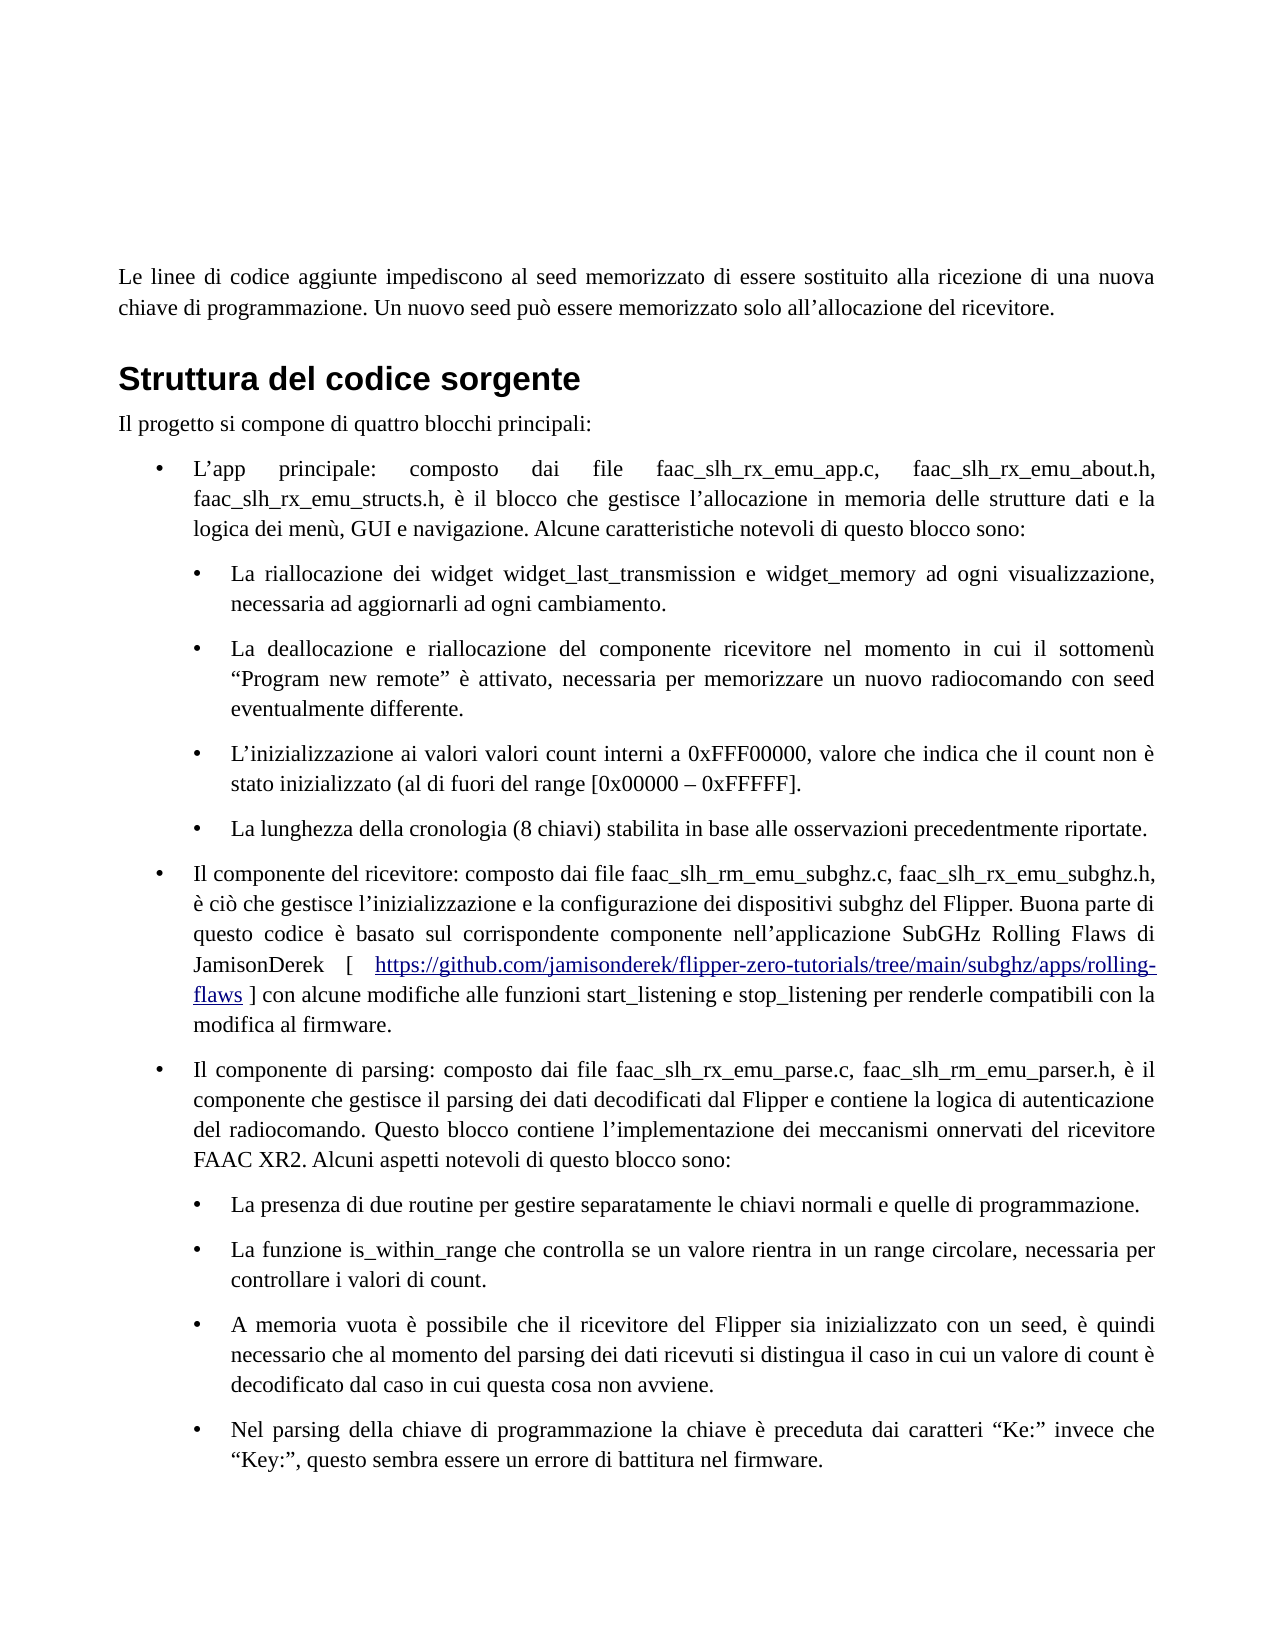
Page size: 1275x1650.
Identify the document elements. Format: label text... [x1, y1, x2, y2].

list La deallocazione e riallocazione del componente ricevitore nel momento in cui il sottomenù “Program new remote” è attivato, necessaria per memorizzare un nuovo radiocomando con seed eventualmente differente. [193, 635, 1157, 722]
text Le linee di codice aggiunte impediscono al seed memorizzato di essere sostituito alla ricezione di una nuova chiave di programmazione. Un nuovo seed può essere memorizzato solo all’allocazione del ricevitore. [118, 263, 1157, 320]
subtitle Struttura del codice sorgente [118, 359, 1157, 398]
list Nel parsing della chiave di programmazione la chiave è preceduta dai caratteri “Ke:” invece che “Key:”, questo sembra essere un errore di battitura nel firmware. [193, 1416, 1157, 1473]
list La lunghezza della cronologia (8 chiavi) stabilita in base alle osservazioni precedentmente riportate. [193, 815, 1157, 842]
list Il componente di parsing: composto dai file faac_slh_rx_emu_parse.c, faac_slh_rm_emu_parser.h, è il componente che gestisce il parsing dei dati decodificati dal Flipper e contiene la logica di autenticazione del radiocomando. Questo blocco contiene l’implementazione dei meccanismi onnervati del ricevitore FAAC XR2. Alcuni aspetti notevoli di questo blocco sono: [156, 1056, 1157, 1173]
list La riallocazione dei widget widget_last_transmission e widget_memory ad ogni visualizzazione, necessaria ad aggiornarli ad ogni cambiamento. [193, 560, 1157, 617]
list L’inizializzazione ai valori valori count interni a 0xFFF00000, valore che indica che il count non è stato inizializzato (al di fuori del range [0x00000 – 0xFFFFF]. [193, 740, 1157, 797]
list La funzione is_within_range che controlla se un valore rientra in un range circolare, necessaria per controllare i valori di count. [193, 1236, 1157, 1293]
list A memoria vuota è possibile che il ricevitore del Flipper sia inizializzato con un seed, è quindi necessario che al momento del parsing dei dati ricevuti si distingua il caso in cui un valore di count è decodificato dal caso in cui questa cosa non avviene. [193, 1311, 1157, 1398]
list La presenza di due routine per gestire separatamente le chiavi normali e quelle di programmazione. [193, 1191, 1157, 1218]
list L’app principale: composto dai file faac_slh_rx_emu_app.c, faac_slh_rx_emu_about.h, faac_slh_rx_emu_structs.h, è il blocco che gestisce l’allocazione in memoria delle strutture dati e la logica dei menù, GUI e navigazione. Alcune caratteristiche notevoli di questo blocco sono: [156, 455, 1157, 542]
text Il progetto si compone di quattro blocchi principali: [118, 410, 1157, 436]
list Il componente del ricevitore: composto dai file faac_slh_rm_emu_subghz.c, faac_slh_rx_emu_subghz.h, è ciò che gestisce l’inizializzazione e la configurazione dei dispositivi subghz del Flipper. Buona parte di questo codice è basato sul corrispondente componente nell’applicazione SubGHz Rolling Flaws di JamisonDerek [ https://github.com/jamisonderek/flipper-zero-tutorials/tree/main/subghz/apps/rolling-flaws ] con alcune modifiche alle funzioni start_listening e stop_listening per renderle compatibili con la modifica al firmware. [156, 860, 1157, 1037]
